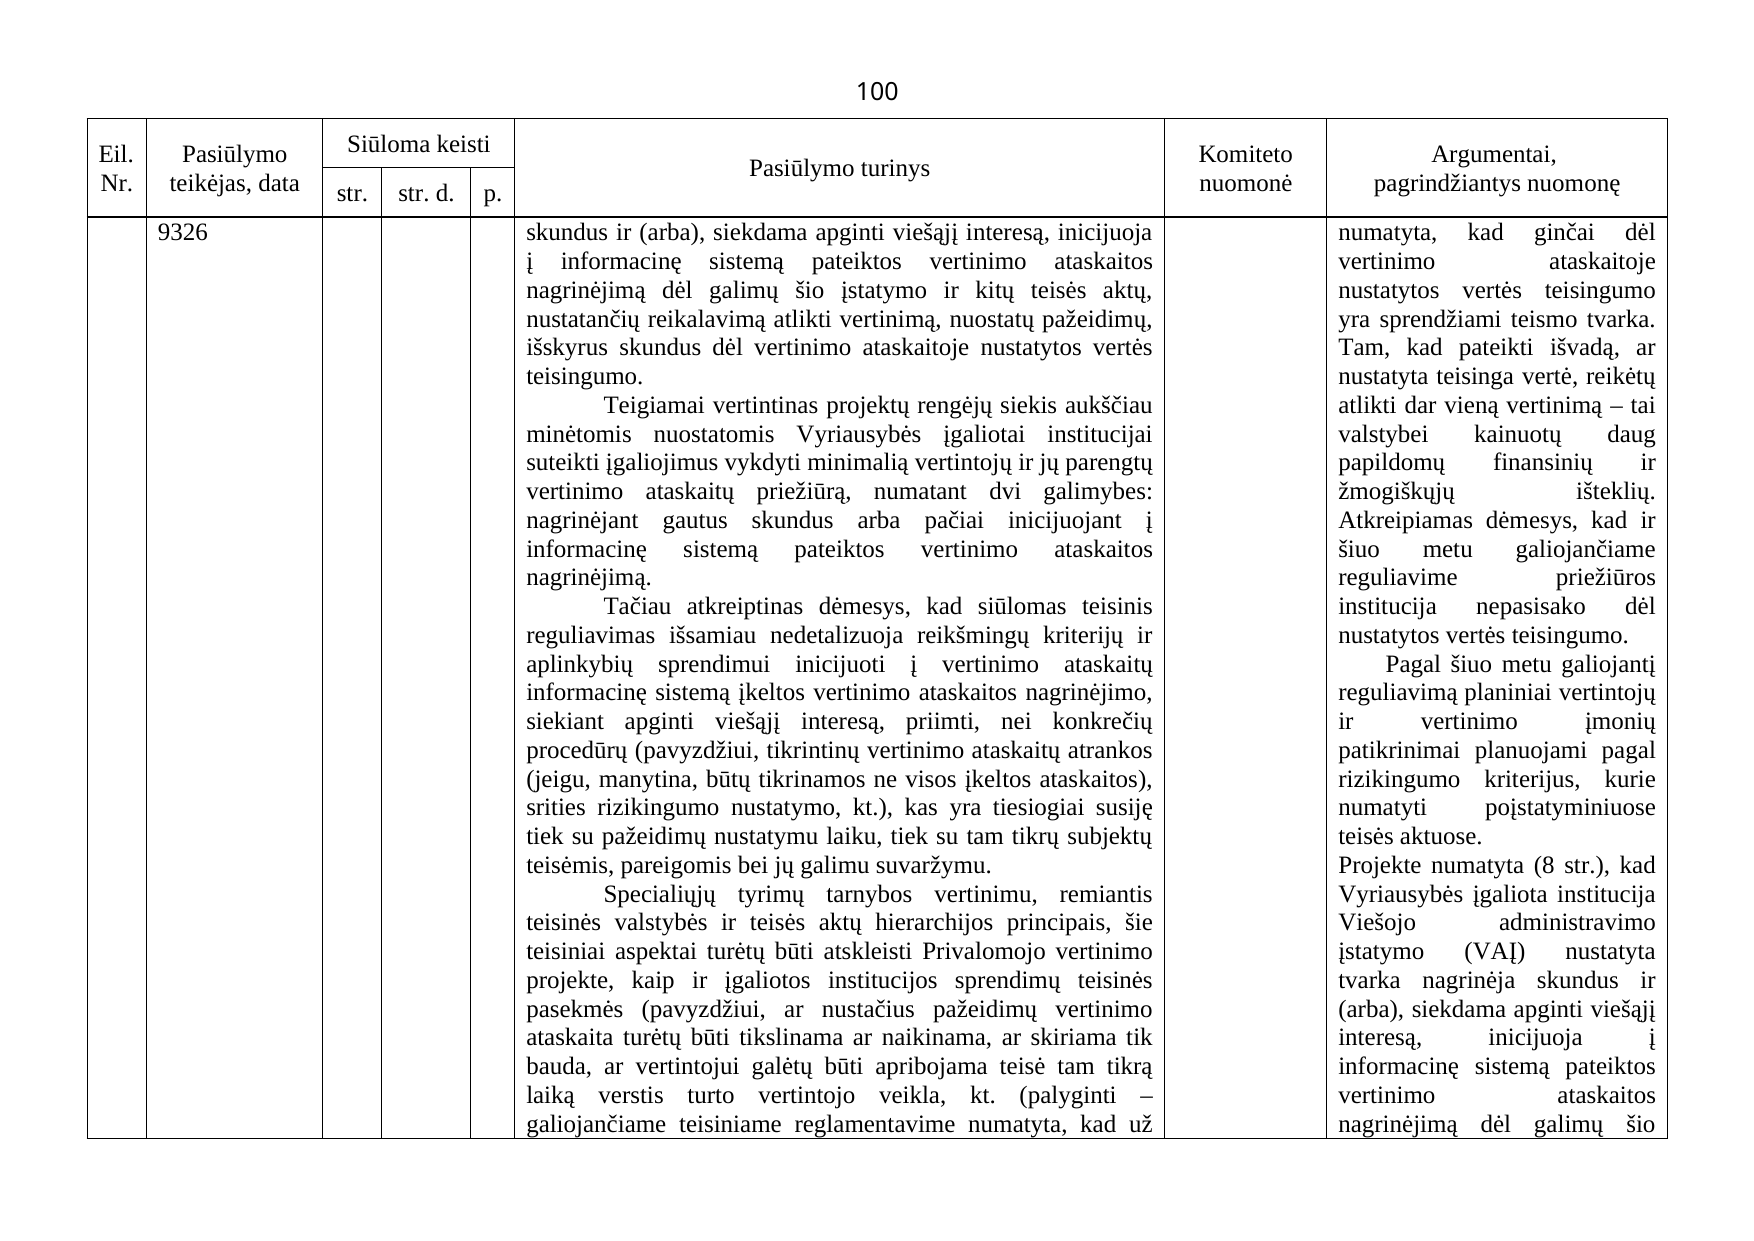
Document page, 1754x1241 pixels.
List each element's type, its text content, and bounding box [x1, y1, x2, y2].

table_cell skundus ir (arba), siekdama apginti viešąjį interesą, inicijuoja į informacinę sistemą pateiktos vertinimo ataskaitos nagrinėjimą dėl galimų šio įstatymo ir kitų teisės aktų, nustatančių reikalavimą atlikti vertinimą, nuostatų pažeidimų, išskyrus skundus dėl vertinimo ataskaitoje nustatytos vertės teisingumo. Teigiamai vertintinas projektų rengėjų siekis aukščiau minėtomis nuostatomis Vyriausybės įgaliotai institucijai suteikti įgaliojimus vykdyti minimalią vertintojų ir jų parengtų vertinimo ataskaitų priežiūrą, numatant dvi galimybes: nagrinėjant gautus skundus arba pačiai inicijuojant į informacinę sistemą pateiktos vertinimo ataskaitos nagrinėjimą. Tačiau atkreiptinas dėmesys, kad siūlomas teisinis reguliavimas išsamiau nedetalizuoja reikšmingų kriterijų ir aplinkybių sprendimui inicijuoti į vertinimo ataskaitų informacinę sistemą įkeltos vertinimo ataskaitos nagrinėjimo, siekiant apginti viešąjį interesą, priimti, nei konkrečių procedūrų (pavyzdžiui, tikrintinų vertinimo ataskaitų atrankos (jeigu, manytina, būtų tikrinamos ne visos įkeltos ataskaitos), srities rizikingumo nustatymo, kt.), kas yra tiesiogiai susiję tiek su pažeidimų nustatymu laiku, tiek su tam tikrų subjektų teisėmis, pareigomis bei jų galimu suvaržymu. Specialiųjų tyrimų tarnybos vertinimu, remiantis teisinės valstybės ir teisės aktų hierarchijos principais, šie teisiniai aspektai turėtų būti atskleisti Privalomojo vertinimo projekte, kaip ir įgaliotos institucijos sprendimų teisinės pasekmės (pavyzdžiui, ar nustačius pažeidimų vertinimo ataskaita turėtų būti tikslinama ar naikinama, ar skiriama tik bauda, ar vertintojui galėtų būti apribojama teisė tam tikrą laiką verstis turto vertintojo veikla, kt. (palyginti – galiojančiame teisiniame reglamentavime numatyta, kad už [515, 218, 1164, 1137]
table_cell [382, 218, 470, 1137]
table_cell 9326 [147, 218, 322, 1137]
table_cell str. [323, 168, 381, 216]
table_cell [88, 218, 146, 1137]
table_cell [323, 218, 381, 1137]
table_cell str. d. [382, 168, 470, 216]
table_cell [471, 218, 514, 1137]
table_header Pasiūlymo turinys [515, 119, 1164, 216]
table_cell numatyta, kad ginčai dėl vertinimo ataskaitoje nustatytos vertės teisingumo yra sprendžiami teismo tvarka. Tam, kad pateikti išvadą, ar nustatyta teisinga vertė, reikėtų atlikti dar vieną vertinimą – tai valstybei kainuotų daug papildomų finansinių ir žmogiškųjų išteklių. Atkreipiamas dėmesys, kad ir šiuo metu galiojančiame reguliavime priežiūros institucija nepasisako dėl nustatytos vertės teisingumo. Pagal šiuo metu galiojantį reguliavimą planiniai vertintojų ir vertinimo įmonių patikrinimai planuojami pagal rizikingumo kriterijus, kurie numatyti poįstatyminiuose teisės aktuose. Projekte numatyta (8 str.), kad Vyriausybės įgaliota institucija Viešojo administravimo įstatymo (VAĮ) nustatyta tvarka nagrinėja skundus ir (arba), siekdama apginti viešąjį interesą, inicijuoja į informacinę sistemą pateiktos vertinimo ataskaitos nagrinėjimą dėl galimų šio [1327, 218, 1667, 1137]
table_cell p. [471, 168, 514, 216]
table_cell [1165, 218, 1326, 1137]
table_header Pasiūlymo teikėjas, data [147, 119, 322, 216]
table_header Komiteto nuomonė [1165, 119, 1326, 216]
table_header Siūloma keisti [323, 119, 514, 167]
table_header Eil. Nr. [88, 119, 146, 216]
table_header Argumentai, pagrindžiantys nuomonę [1327, 119, 1667, 216]
